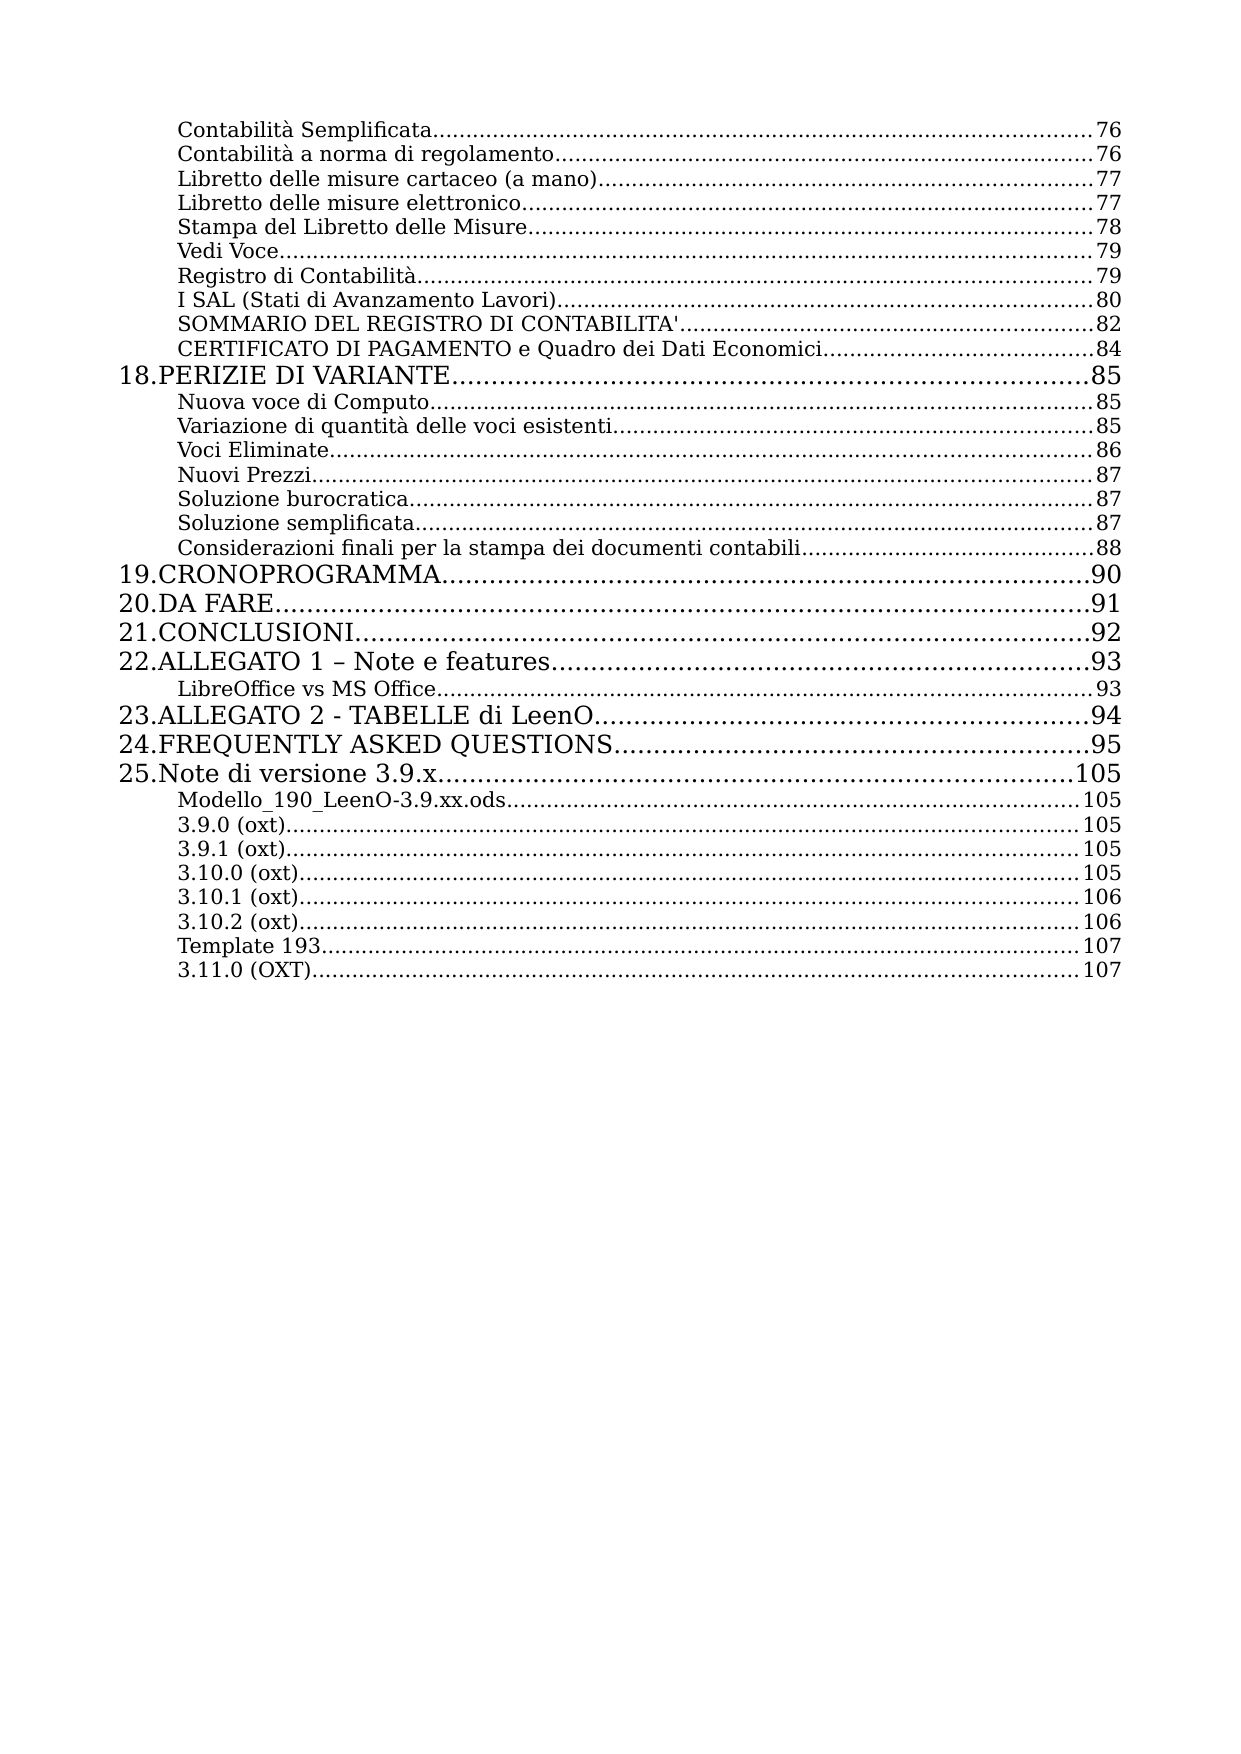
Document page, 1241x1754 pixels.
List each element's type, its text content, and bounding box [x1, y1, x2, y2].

text Libretto delle misure elettronico 77 [177, 191, 1122, 215]
text Soluzione burocratica 87 [177, 487, 1122, 511]
text 23.ALLEGATO 2 - TABELLE di LeenO 94 [118, 701, 1122, 730]
text 20.DA FARE 91 [118, 589, 1122, 618]
text Variazione di quantità delle voci esistenti. 85 [177, 414, 1122, 438]
text 19.CRONOPROGRAMMA 90 [118, 560, 1122, 589]
text Nuova voce di Computo 85 [177, 390, 1122, 414]
text 22.ALLEGATO 1 – Note e features 93 [118, 647, 1122, 677]
text 3.9.0 (oxt) 105 [177, 813, 1122, 837]
text 3.11.0 (OXT) 107 [177, 958, 1122, 982]
text 18.PERIZIE DI VARIANTE 85 [118, 361, 1122, 390]
text 25.Note di versione 3.9.x 105 [118, 759, 1122, 788]
text Nuovi Prezzi 87 [177, 463, 1122, 487]
text I SAL (Stati di Avanzamento Lavori) 80 [177, 288, 1122, 312]
text Modello_190_LeenO-3.9.xx.ods 105 [177, 788, 1122, 813]
text Stampa del Libretto delle Misure 78 [177, 215, 1122, 239]
text Registro di Contabilità 79 [177, 264, 1122, 288]
text Contabilità Semplificata 76 [177, 118, 1122, 142]
text CERTIFICATO DI PAGAMENTO e Quadro dei Dati Economici 84 [177, 337, 1122, 361]
text Considerazioni finali per la stampa dei documenti contabili 88 [177, 536, 1122, 560]
text Vedi Voce 79 [177, 239, 1122, 264]
text 21.CONCLUSIONI 92 [118, 618, 1122, 647]
text Template 193 107 [177, 934, 1122, 958]
text 3.9.1 (oxt) 105 [177, 837, 1122, 861]
text Soluzione semplificata 87 [177, 511, 1122, 536]
text 3.10.2 (oxt) 106 [177, 910, 1122, 934]
text SOMMARIO DEL REGISTRO DI CONTABILITA' 82 [177, 312, 1122, 337]
text 3.10.0 (oxt) 105 [177, 861, 1122, 885]
text Contabilità a norma di regolamento 76 [177, 142, 1122, 167]
text Voci Eliminate 86 [177, 438, 1122, 463]
text Libretto delle misure cartaceo (a mano) 77 [177, 167, 1122, 191]
text LibreOffice vs MS Office 93 [177, 677, 1122, 701]
text 24.FREQUENTLY ASKED QUESTIONS 95 [118, 730, 1122, 759]
text 3.10.1 (oxt) 106 [177, 885, 1122, 910]
